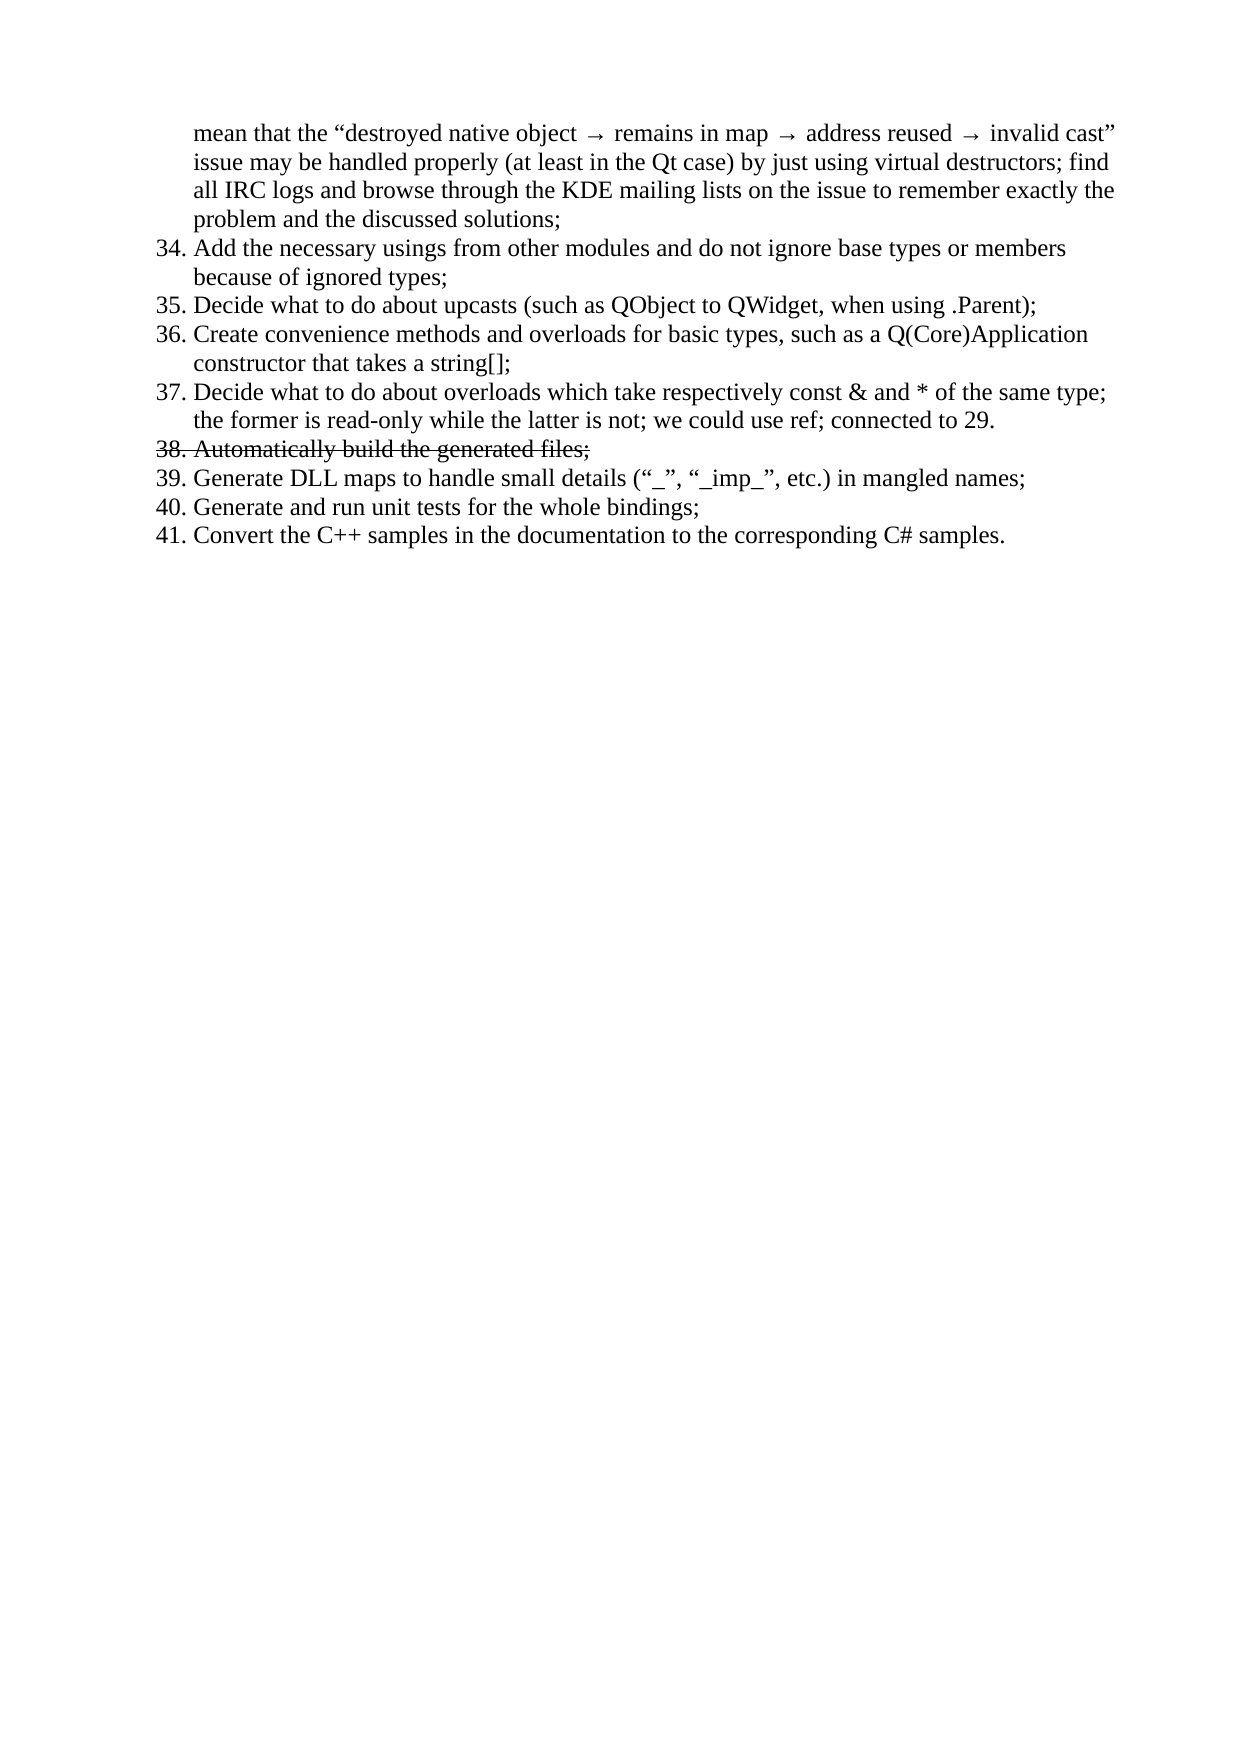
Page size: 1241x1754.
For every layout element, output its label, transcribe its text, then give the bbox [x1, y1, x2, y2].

list Automatically build the generated files; [156, 434, 1122, 463]
list Create convenience methods and overloads for basic types, such as a Q(Core)Application constructor that takes a string[]; [156, 319, 1122, 377]
list Generate and run unit tests for the whole bindings; [156, 492, 1122, 521]
list Convert the C++ samples in the documentation to the corresponding C# samples. [156, 521, 1122, 549]
list Add the necessary usings from other modules and do not ignore base types or members because of ignored types; [156, 233, 1122, 291]
list Decide what to do about upcasts (such as QObject to QWidget, when using .Parent); [156, 291, 1122, 319]
list mean that the “destroyed native object → remains in map → address reused → invalid cast” issue may be handled properly (at least in the Qt case) by just using virtual destructors; find all IRC logs and browse through the KDE mailing lists on the issue to remember exactly the problem and the discussed solutions; [156, 118, 1122, 233]
list Decide what to do about overloads which take respectively const & and * of the same type; the former is read-only while the latter is not; we could use ref; connected to 29. [156, 377, 1122, 434]
list Generate DLL maps to handle small details (“_”, “_imp_”, etc.) in mangled names; [156, 463, 1122, 492]
